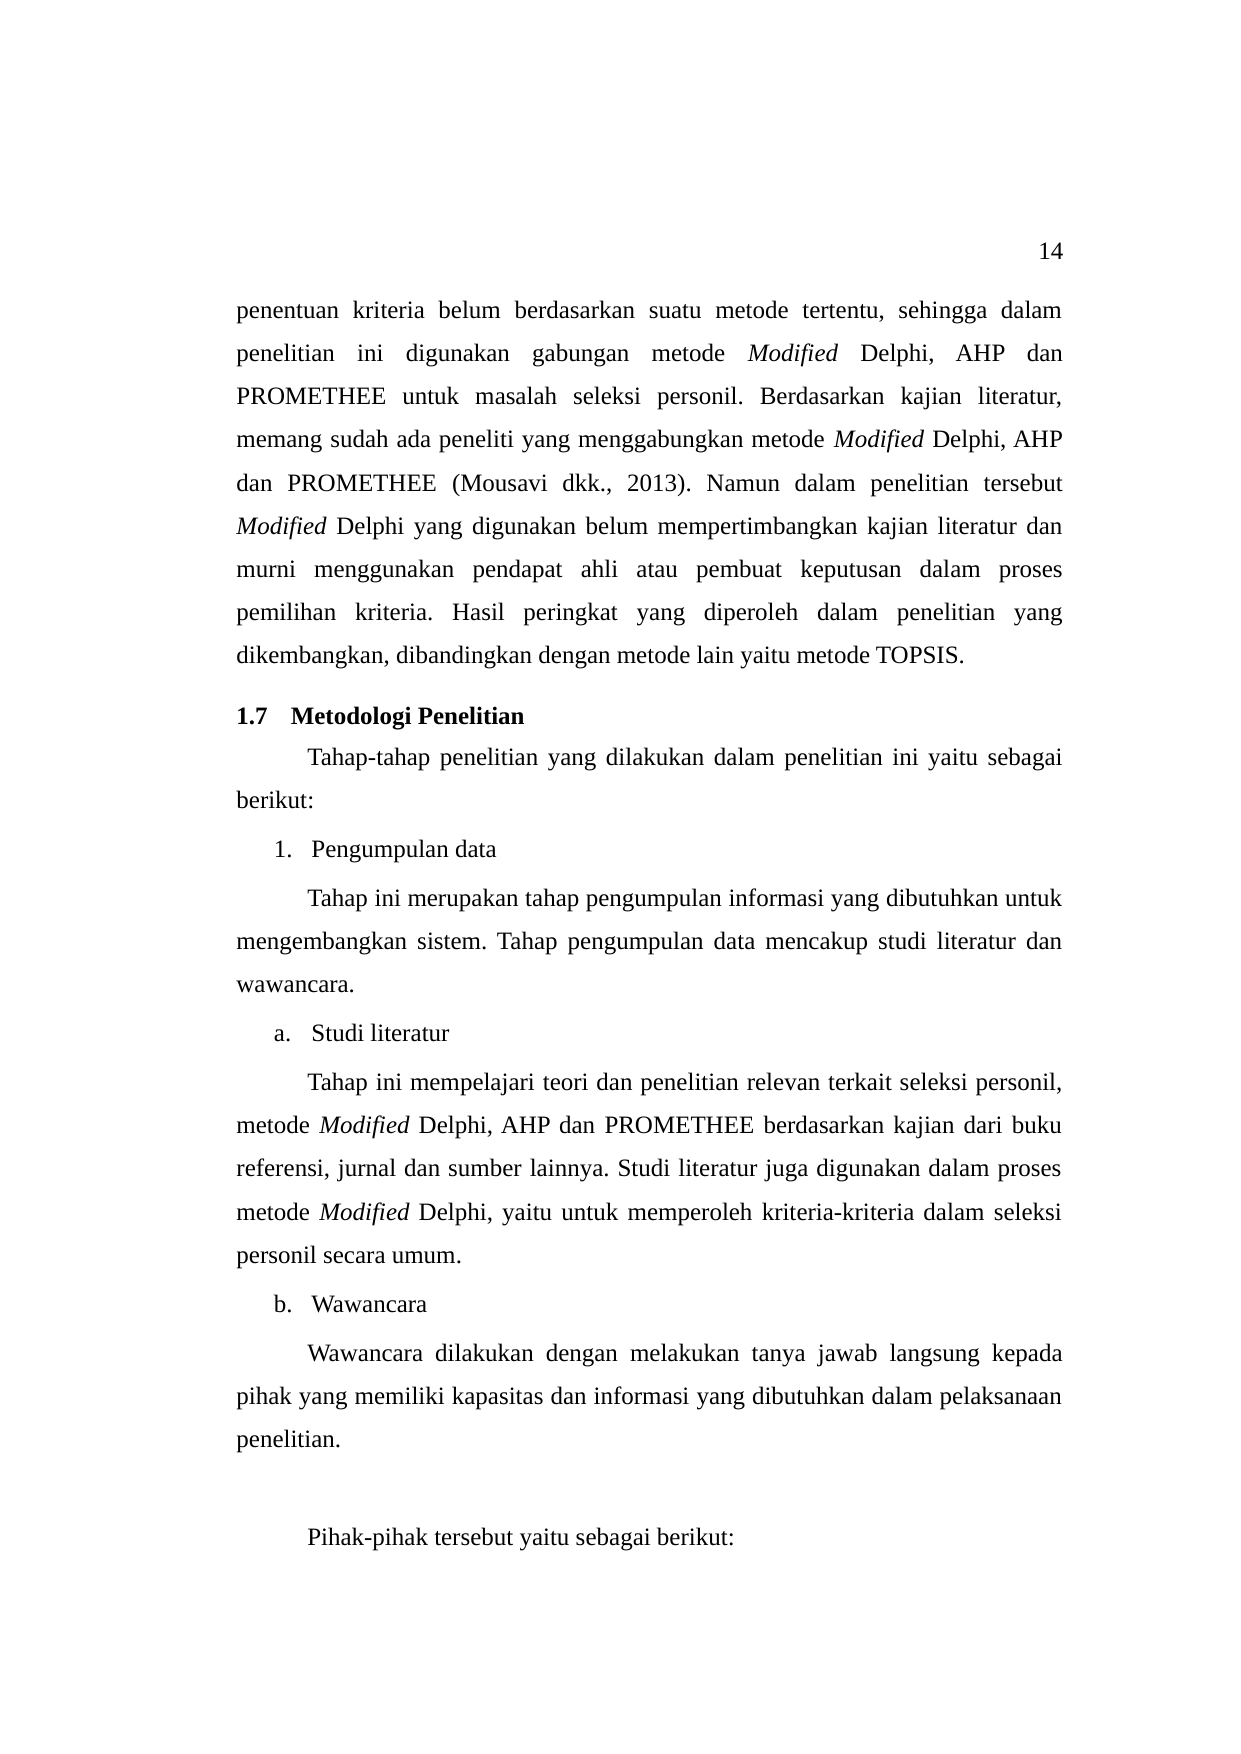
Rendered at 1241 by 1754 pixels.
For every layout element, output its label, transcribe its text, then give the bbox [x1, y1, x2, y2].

list Pengumpulan data [274, 834, 1063, 862]
text Tahap-tahap penelitian yang dilakukan dalam penelitian ini yaitu sebagai berikut: [236, 742, 1063, 813]
text Tahap ini mempelajari teori dan penelitian relevan terkait seleksi personil, metode Modified Delphi, AHP dan PROMETHEE berdasarkan kajian dari buku referensi, jurnal dan sumber lainnya. Studi literatur juga digunakan dalam proses metode Modified Delphi, yaitu untuk memperoleh kriteria-kriteria dalam seleksi personil secara umum. [236, 1067, 1063, 1268]
subtitle Metodologi Penelitian [236, 701, 1063, 730]
list Wawancara [274, 1289, 1063, 1317]
text Pihak-pihak tersebut yaitu sebagai berikut: [236, 1522, 1063, 1551]
text Tahap ini merupakan tahap pengumpulan informasi yang dibutuhkan untuk mengembangkan sistem. Tahap pengumpulan data mencakup studi literatur dan wawancara. [236, 883, 1063, 998]
list Studi literatur [274, 1018, 1063, 1047]
text Wawancara dilakukan dengan melakukan tanya jawab langsung kepada pihak yang memiliki kapasitas dan informasi yang dibutuhkan dalam pelaksanaan penelitian. [236, 1338, 1063, 1453]
text penentuan kriteria belum berdasarkan suatu metode tertentu, sehingga dalam penelitian ini digunakan gabungan metode Modified Delphi, AHP dan PROMETHEE untuk masalah seleksi personil. Berdasarkan kajian literatur, memang sudah ada peneliti yang menggabungkan metode Modified Delphi, AHP dan PROMETHEE (Mousavi dkk., 2013). Namun dalam penelitian tersebut Modified Delphi yang digunakan belum mempertimbangkan kajian literatur dan murni menggunakan pendapat ahli atau pembuat keputusan dalam proses pemilihan kriteria. Hasil peringkat yang diperoleh dalam penelitian yang dikembangkan, dibandingkan dengan metode lain yaitu metode TOPSIS. [236, 295, 1063, 669]
